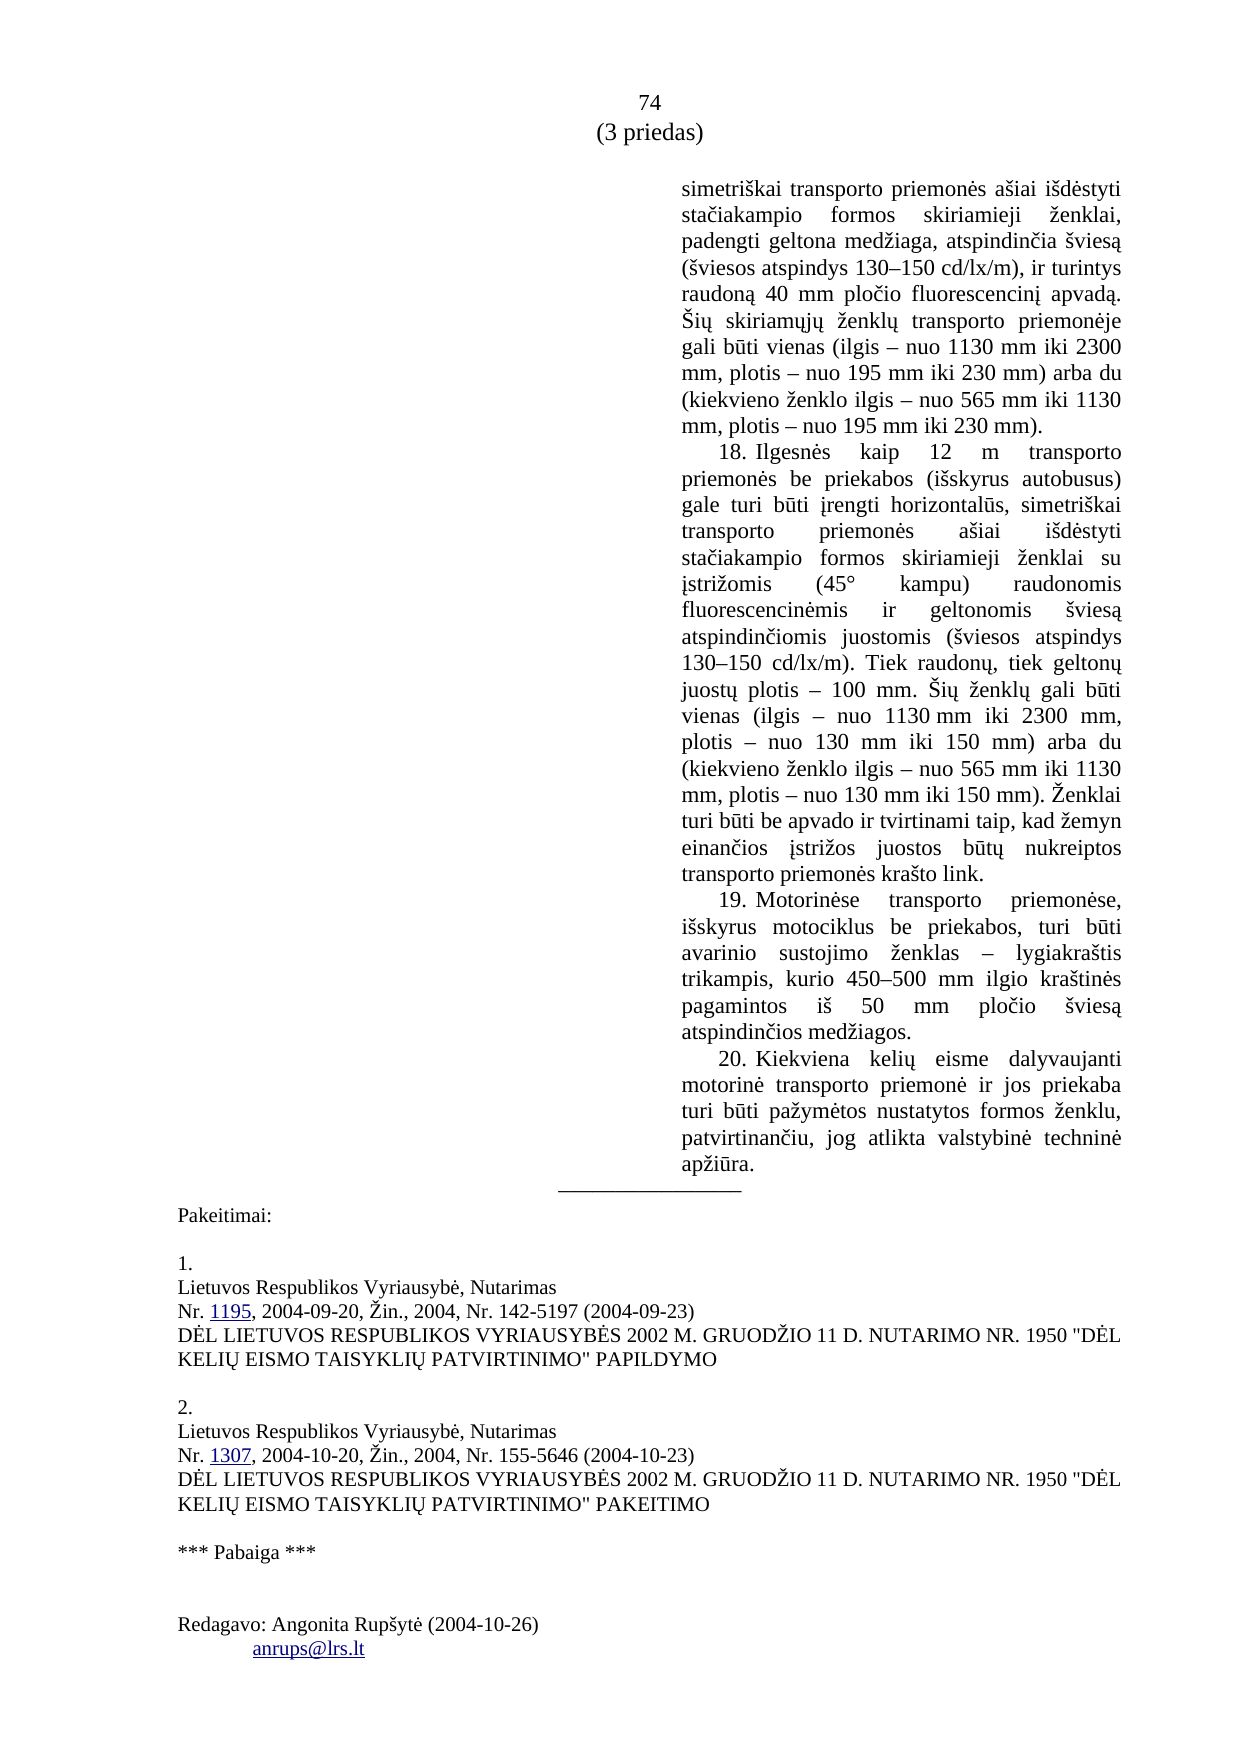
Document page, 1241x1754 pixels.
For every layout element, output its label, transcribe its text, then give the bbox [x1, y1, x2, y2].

text 2. [177, 1395, 1122, 1419]
text Lietuvos Respublikos Vyriausybė, Nutarimas [177, 1275, 1122, 1299]
text –––––––––––––––– [177, 1176, 1122, 1203]
text Pakeitimai: [177, 1203, 1122, 1227]
list Ilgesnės kaip 12 m transporto priemonės be priekabos (išskyrus autobusus) gale turi būti įrengti horizontalūs, simetriškai transporto priemonės ašiai išdėstyti stačiakampio formos skiriamieji ženklai su įstrižomis (45° kampu) raudonomis fluorescencinėmis ir geltonomis šviesą atspindinčiomis juostomis (šviesos atspindys 130–150 cd/lx/m). Tiek raudonų, tiek geltonų juostų plotis – 100 mm. Šių ženklų gali būti vienas (ilgis – nuo 1130 mm iki 2300 mm, plotis – nuo 130 mm iki 150 mm) arba du (kiekvieno ženklo ilgis – nuo 565 mm iki 1130 mm, plotis – nuo 130 mm iki 150 mm). Ženklai turi būti be apvado ir tvirtinami taip, kad žemyn einančios įstrižos juostos būtų nukreiptos transporto priemonės krašto link. [644, 438, 1122, 886]
text *** Pabaiga *** [177, 1539, 1122, 1564]
list simetriškai transporto priemonės ašiai išdėstyti stačiakampio formos skiriamieji ženklai, padengti geltona medžiaga, atspindinčia šviesą (šviesos atspindys 130–150 cd/lx/m), ir turintys raudoną 40 mm pločio fluorescencinį apvadą. Šių skiriamųjų ženklų transporto priemonėje gali būti vienas (ilgis – nuo 1130 mm iki 2300 mm, plotis – nuo 195 mm iki 230 mm) arba du (kiekvieno ženklo ilgis – nuo 565 mm iki 1130 mm, plotis – nuo 195 mm iki 230 mm). [644, 175, 1122, 438]
list Kiekviena kelių eisme dalyvaujanti motorinė transporto priemonė ir jos priekaba turi būti pažymėtos nustatytos formos ženklu, patvirtinančiu, jog atlikta valstybinė techninė apžiūra. [644, 1044, 1122, 1176]
list Motorinėse transporto priemonėse, išskyrus motociklus be priekabos, turi būti avarinio sustojimo ženklas – lygiakraštis trikampis, kurio 450–500 mm ilgio kraštinės pagamintos iš 50 mm pločio šviesą atspindinčios medžiagos. [644, 886, 1122, 1044]
text 1. [177, 1251, 1122, 1275]
text DĖL LIETUVOS RESPUBLIKOS VYRIAUSYBĖS 2002 M. GRUODŽIO 11 D. NUTARIMO NR. 1950 "DĖL KELIŲ EISMO TAISYKLIŲ PATVIRTINIMO" PAKEITIMO [177, 1467, 1122, 1516]
text DĖL LIETUVOS RESPUBLIKOS VYRIAUSYBĖS 2002 M. GRUODŽIO 11 D. NUTARIMO NR. 1950 "DĖL KELIŲ EISMO TAISYKLIŲ PATVIRTINIMO" PAPILDYMO [177, 1323, 1122, 1371]
text Redagavo: Angonita Rupšytė (2004-10-26) [177, 1612, 1122, 1636]
text anrups@lrs.lt [177, 1636, 1122, 1660]
text Lietuvos Respublikos Vyriausybė, Nutarimas [177, 1419, 1122, 1443]
text Nr. 1307, 2004-10-20, Žin., 2004, Nr. 155-5646 (2004-10-23) [177, 1443, 1122, 1467]
text Nr. 1195, 2004-09-20, Žin., 2004, Nr. 142-5197 (2004-09-23) [177, 1299, 1122, 1323]
